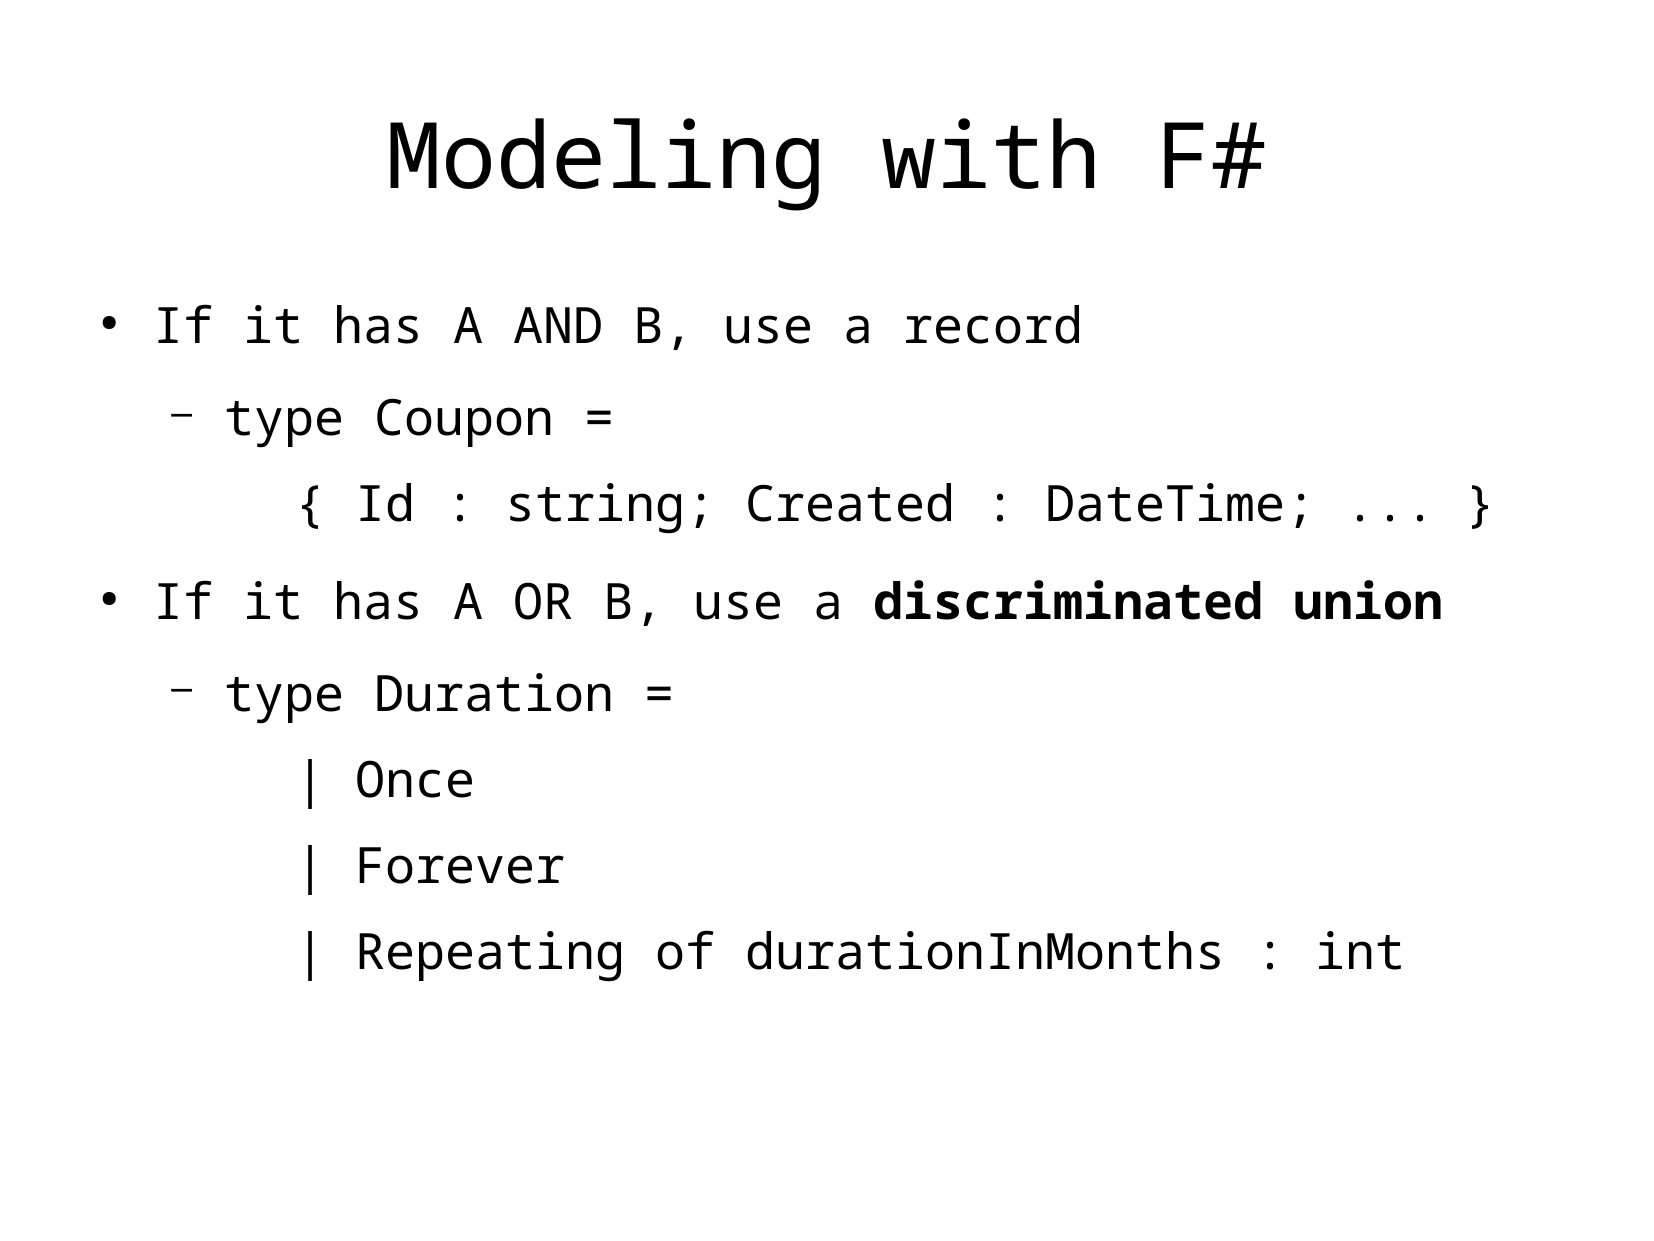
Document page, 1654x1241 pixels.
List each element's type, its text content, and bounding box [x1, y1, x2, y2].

title Modeling with F# [82, 49, 1571, 257]
list If it has A AND B, use a record type Coupon = { Id : string; Created : DateTime; ... } If it has A OR B, use a discriminated union type Duration = | Once | Forever | Repeating of durationInMonths : int [82, 290, 1571, 1010]
